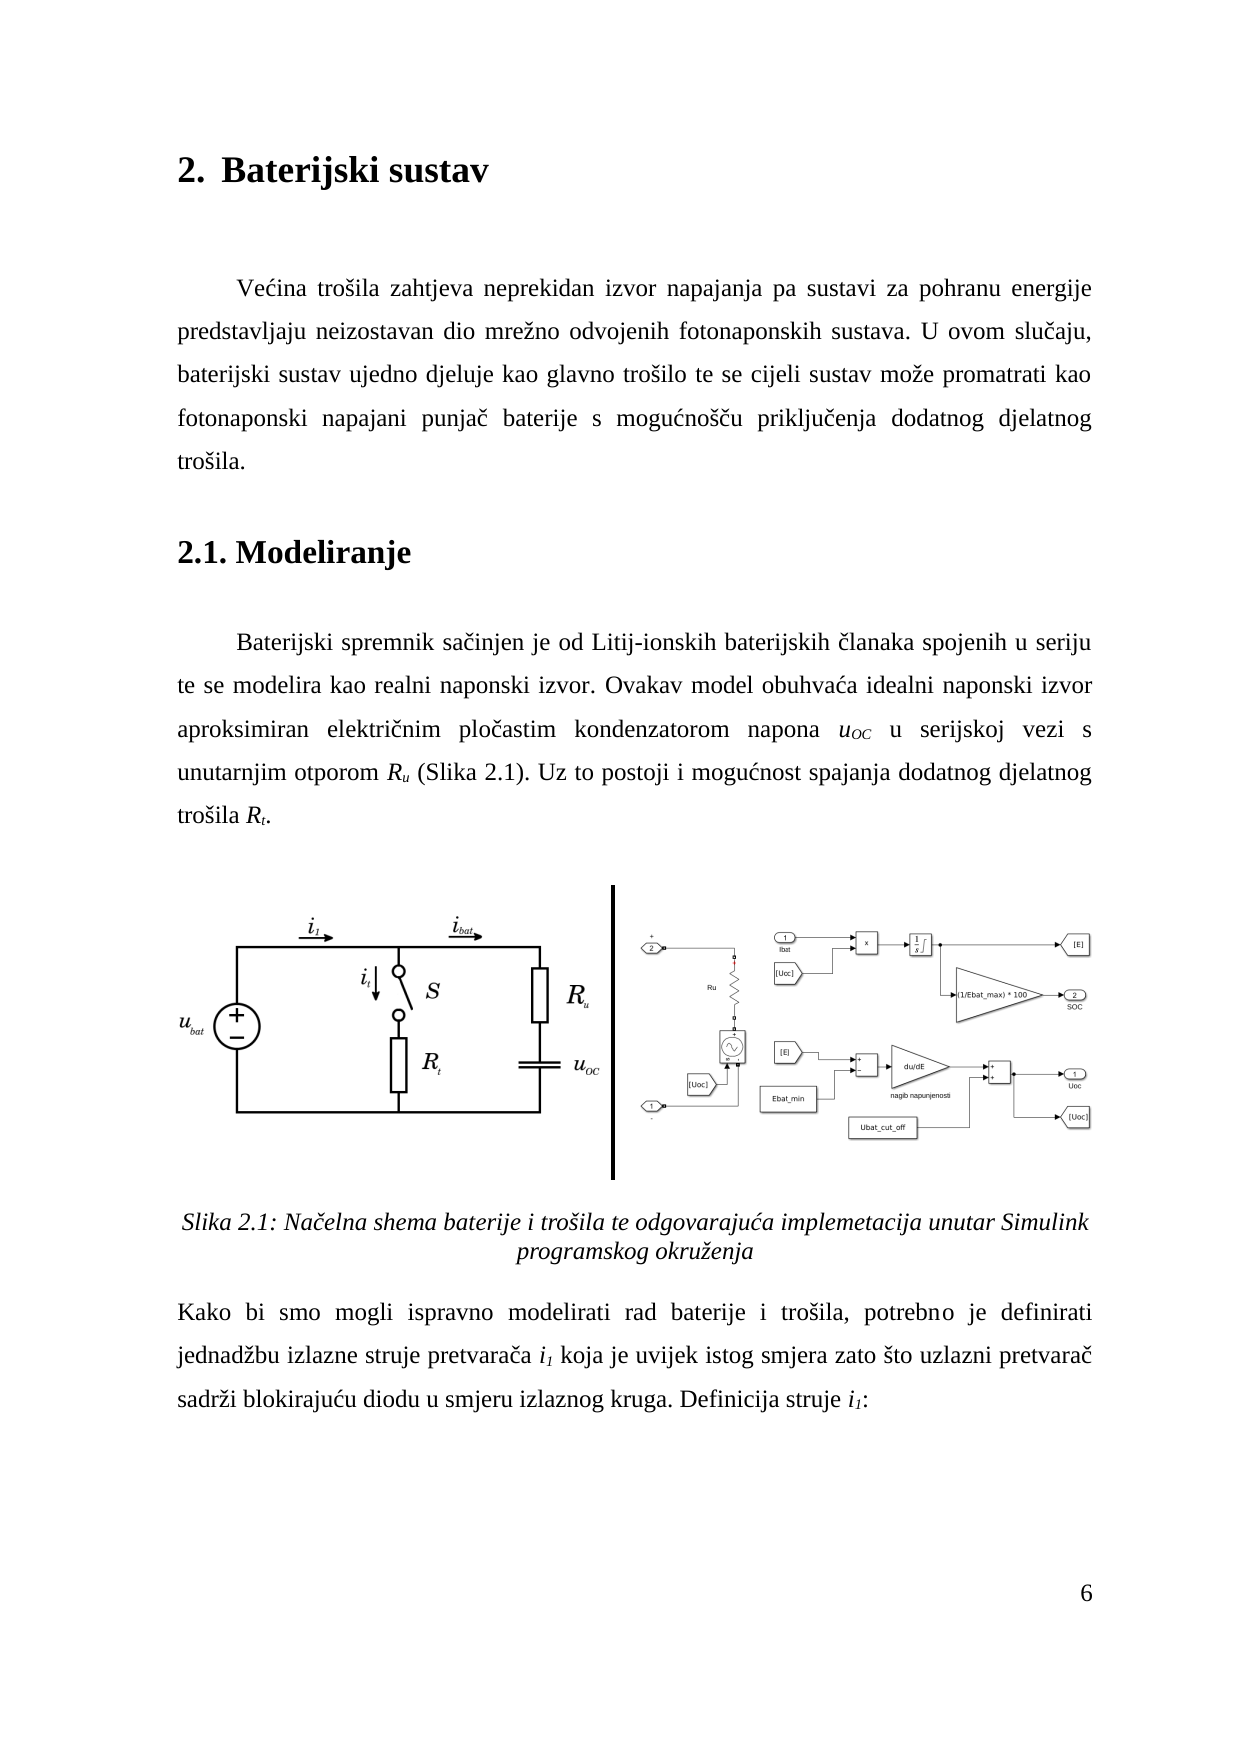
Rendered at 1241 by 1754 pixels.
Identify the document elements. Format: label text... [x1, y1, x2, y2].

text Baterijski spremnik sačinjen je od Litij-ionskih baterijskih članaka spojenih u seriju te se modelira kao realni naponski izvor. Ovakav model obuhvaća idealni naponski izvor aproksimiran električnim pločastim kondenzatorom napona uOC u serijskoj vezi s unutarnjim otporom Ru (Slika 2.1). Uz to postoji i mogućnost spajanja dodatnog djelatnog trošila Rt. [177, 627, 1093, 829]
subtitle Baterijski sustav [177, 147, 1093, 190]
text Slika 2.1: Načelna shema baterije i trošila te odgovarajuća implemetacija unutar Simulink programskog okruženja [177, 1207, 1093, 1265]
picture [177, 873, 1094, 1183]
subtitle Modeliranje [177, 532, 1093, 571]
text Kako bi smo mogli ispravno modelirati rad baterije i trošila, potrebno je definirati jednadžbu izlazne struje pretvarača i1 koja je uvijek istog smjera zato što uzlazni pretvarač sadrži blokirajuću diodu u smjeru izlaznog kruga. Definicija struje i1: [177, 1297, 1093, 1412]
text Većina trošila zahtjeva neprekidan izvor napajanja pa sustavi za pohranu energije predstavljaju neizostavan dio mrežno odvojenih fotonaponskih sustava. U ovom slučaju, baterijski sustav ujedno djeluje kao glavno trošilo te se cijeli sustav može promatrati kao fotonaponski napajani punjač baterije s mogućnošču priključenja dodatnog djelatnog trošila. [177, 273, 1093, 474]
